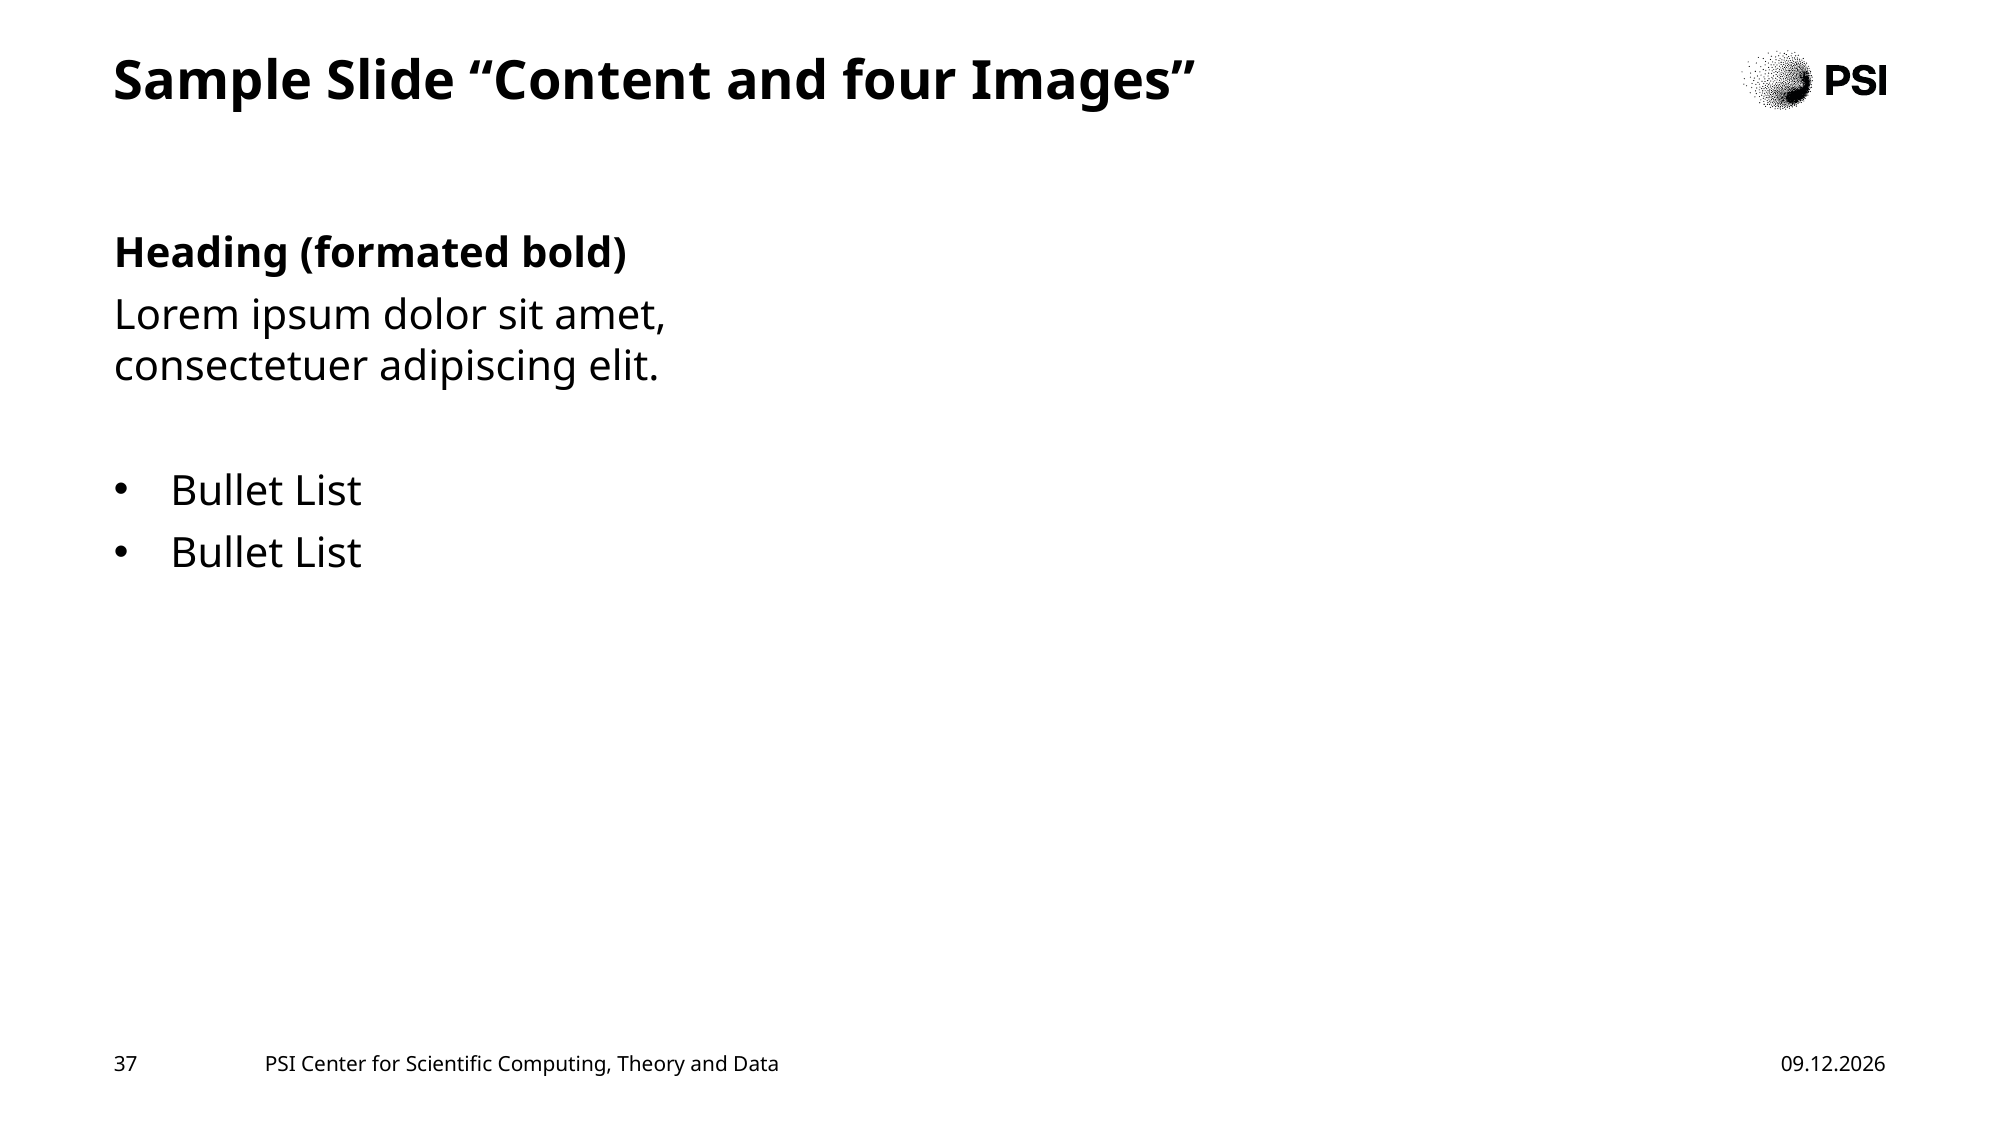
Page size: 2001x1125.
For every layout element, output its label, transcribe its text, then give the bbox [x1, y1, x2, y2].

title Sample Slide “Content and four Images” [114, 45, 1585, 179]
list Heading (formated bold) Lorem ipsum dolor sit amet, consectetuer adipiscing elit. Bullet List Bullet List [114, 225, 681, 988]
